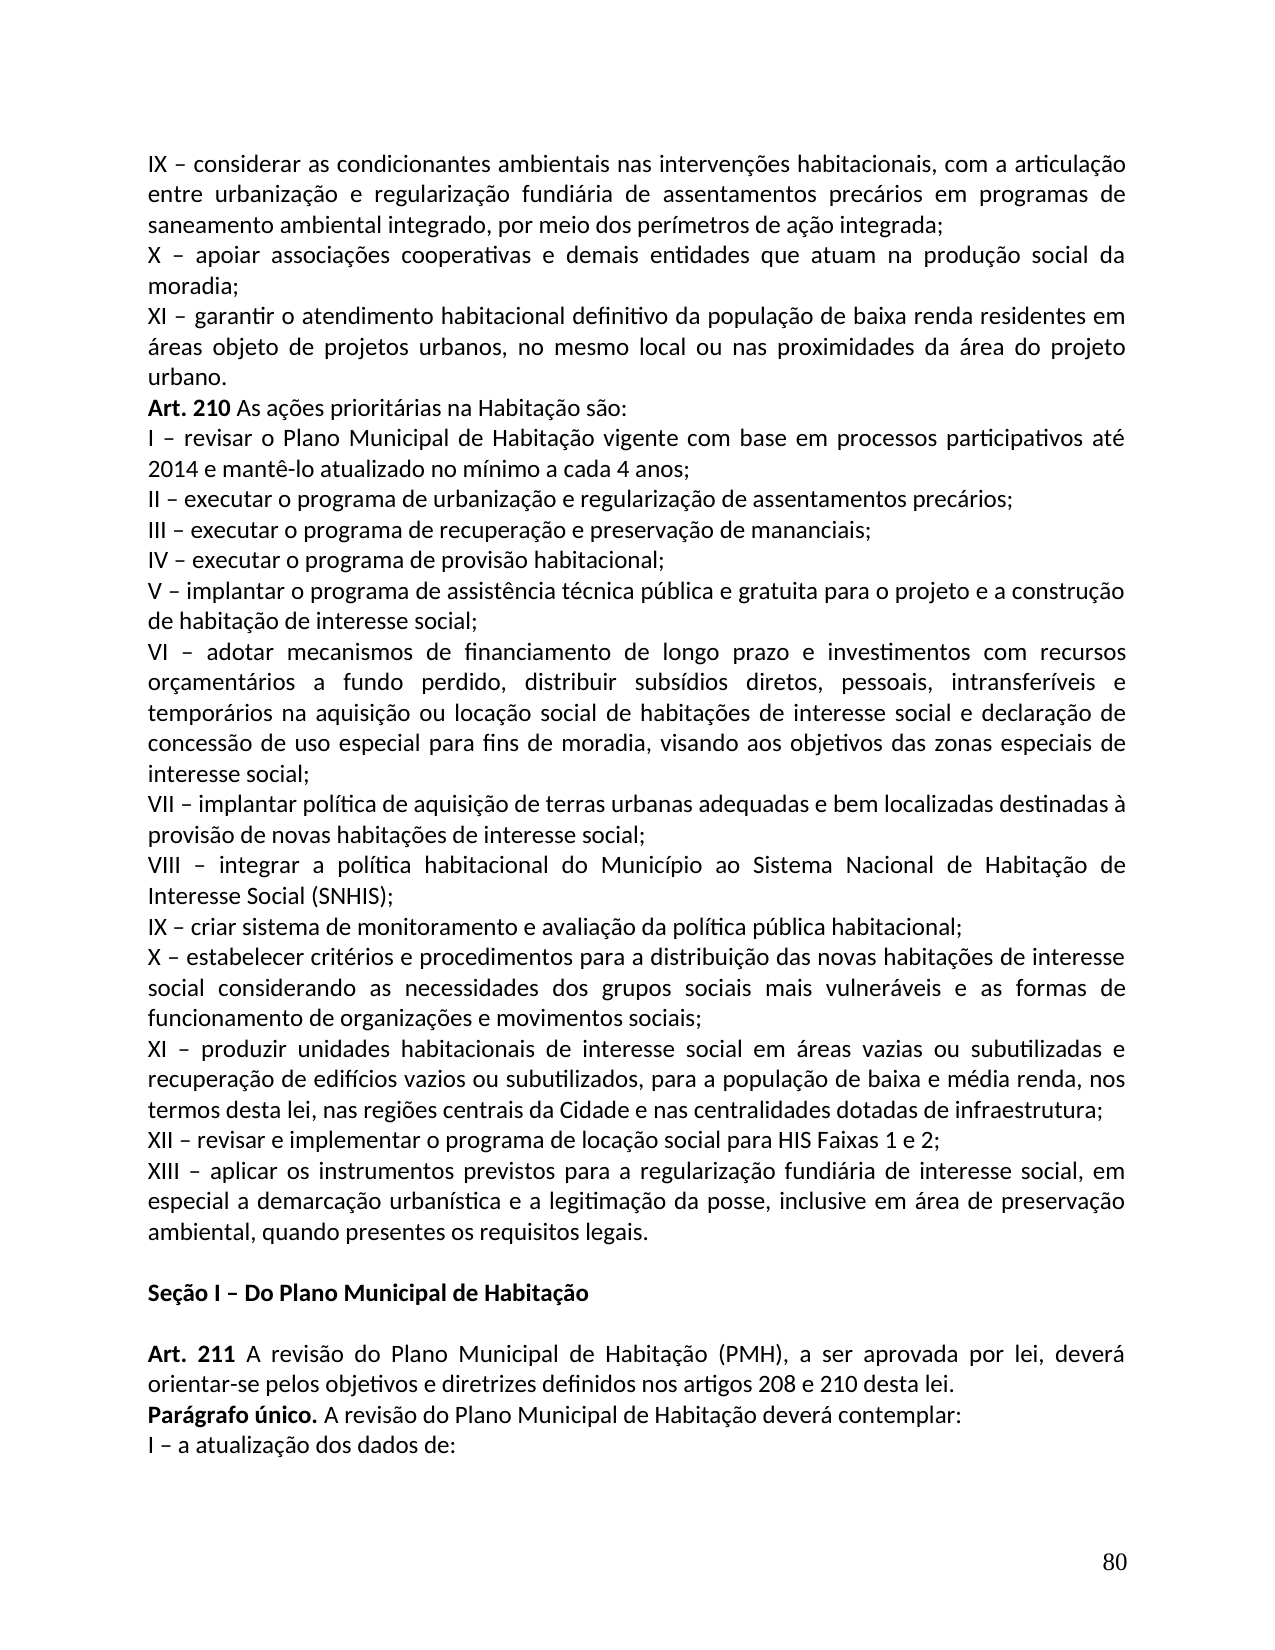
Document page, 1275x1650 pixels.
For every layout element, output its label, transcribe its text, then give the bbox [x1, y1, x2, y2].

text X – estabelecer critérios e procedimentos para a distribuição das novas habitações de interesse social considerando as necessidades dos grupos sociais mais vulneráveis e as formas de funcionamento de organizações e movimentos sociais; [148, 941, 1127, 1033]
text VII – implantar política de aquisição de terras urbanas adequadas e bem localizadas destinadas à provisão de novas habitações de interesse social; [148, 789, 1127, 850]
text IX – criar sistema de monitoramento e avaliação da política pública habitacional; [148, 911, 1127, 941]
text VI – adotar mecanismos de financiamento de longo prazo e investimentos com recursos orçamentários a fundo perdido, distribuir subsídios diretos, pessoais, intransferíveis e temporários na aquisição ou locação social de habitações de interesse social e declaração de concessão de uso especial para fins de moradia, visando aos objetivos das zonas especiais de interesse social; [148, 636, 1127, 789]
text I – a atualização dos dados de: [148, 1429, 1127, 1460]
text Seção I – Do Plano Municipal de Habitação [148, 1277, 1127, 1307]
text IV – executar o programa de provisão habitacional; [148, 544, 1127, 575]
text I – revisar o Plano Municipal de Habitação vigente com base em processos participativos até 2014 e mantê-lo atualizado no mínimo a cada 4 anos; [148, 422, 1127, 483]
text III – executar o programa de recuperação e preservação de mananciais; [148, 514, 1127, 544]
text II – executar o programa de urbanização e regularização de assentamentos precários; [148, 483, 1127, 514]
text IX – considerar as condicionantes ambientais nas intervenções habitacionais, com a articulação entre urbanização e regularização fundiária de assentamentos precários em programas de saneamento ambiental integrado, por meio dos perímetros de ação integrada; [148, 148, 1127, 239]
text VIII – integrar a política habitacional do Município ao Sistema Nacional de Habitação de Interesse Social (SNHIS); [148, 850, 1127, 911]
text V – implantar o programa de assistência técnica pública e gratuita para o projeto e a construção de habitação de interesse social; [148, 575, 1127, 636]
text XIII – aplicar os instrumentos previstos para a regularização fundiária de interesse social, em especial a demarcação urbanística e a legitimação da posse, inclusive em área de preservação ambiental, quando presentes os requisitos legais. [148, 1155, 1127, 1246]
text XI – garantir o atendimento habitacional definitivo da população de baixa renda residentes em áreas objeto de projetos urbanos, no mesmo local ou nas proximidades da área do projeto urbano. [148, 300, 1127, 392]
text Art. 210 As ações prioritárias na Habitação são: [148, 392, 1127, 422]
text XII – revisar e implementar o programa de locação social para HIS Faixas 1 e 2; [148, 1124, 1127, 1155]
text X – apoiar associações cooperativas e demais entidades que atuam na produção social da moradia; [148, 239, 1127, 300]
text Parágrafo único. A revisão do Plano Municipal de Habitação deverá contemplar: [148, 1399, 1127, 1429]
text XI – produzir unidades habitacionais de interesse social em áreas vazias ou subutilizadas e recuperação de edifícios vazios ou subutilizados, para a população de baixa e média renda, nos termos desta lei, nas regiões centrais da Cidade e nas centralidades dotadas de infraestrutura; [148, 1033, 1127, 1124]
text Art. 211 A revisão do Plano Municipal de Habitação (PMH), a ser aprovada por lei, deverá orientar-se pelos objetivos e diretrizes definidos nos artigos 208 e 210 desta lei. [148, 1338, 1127, 1399]
